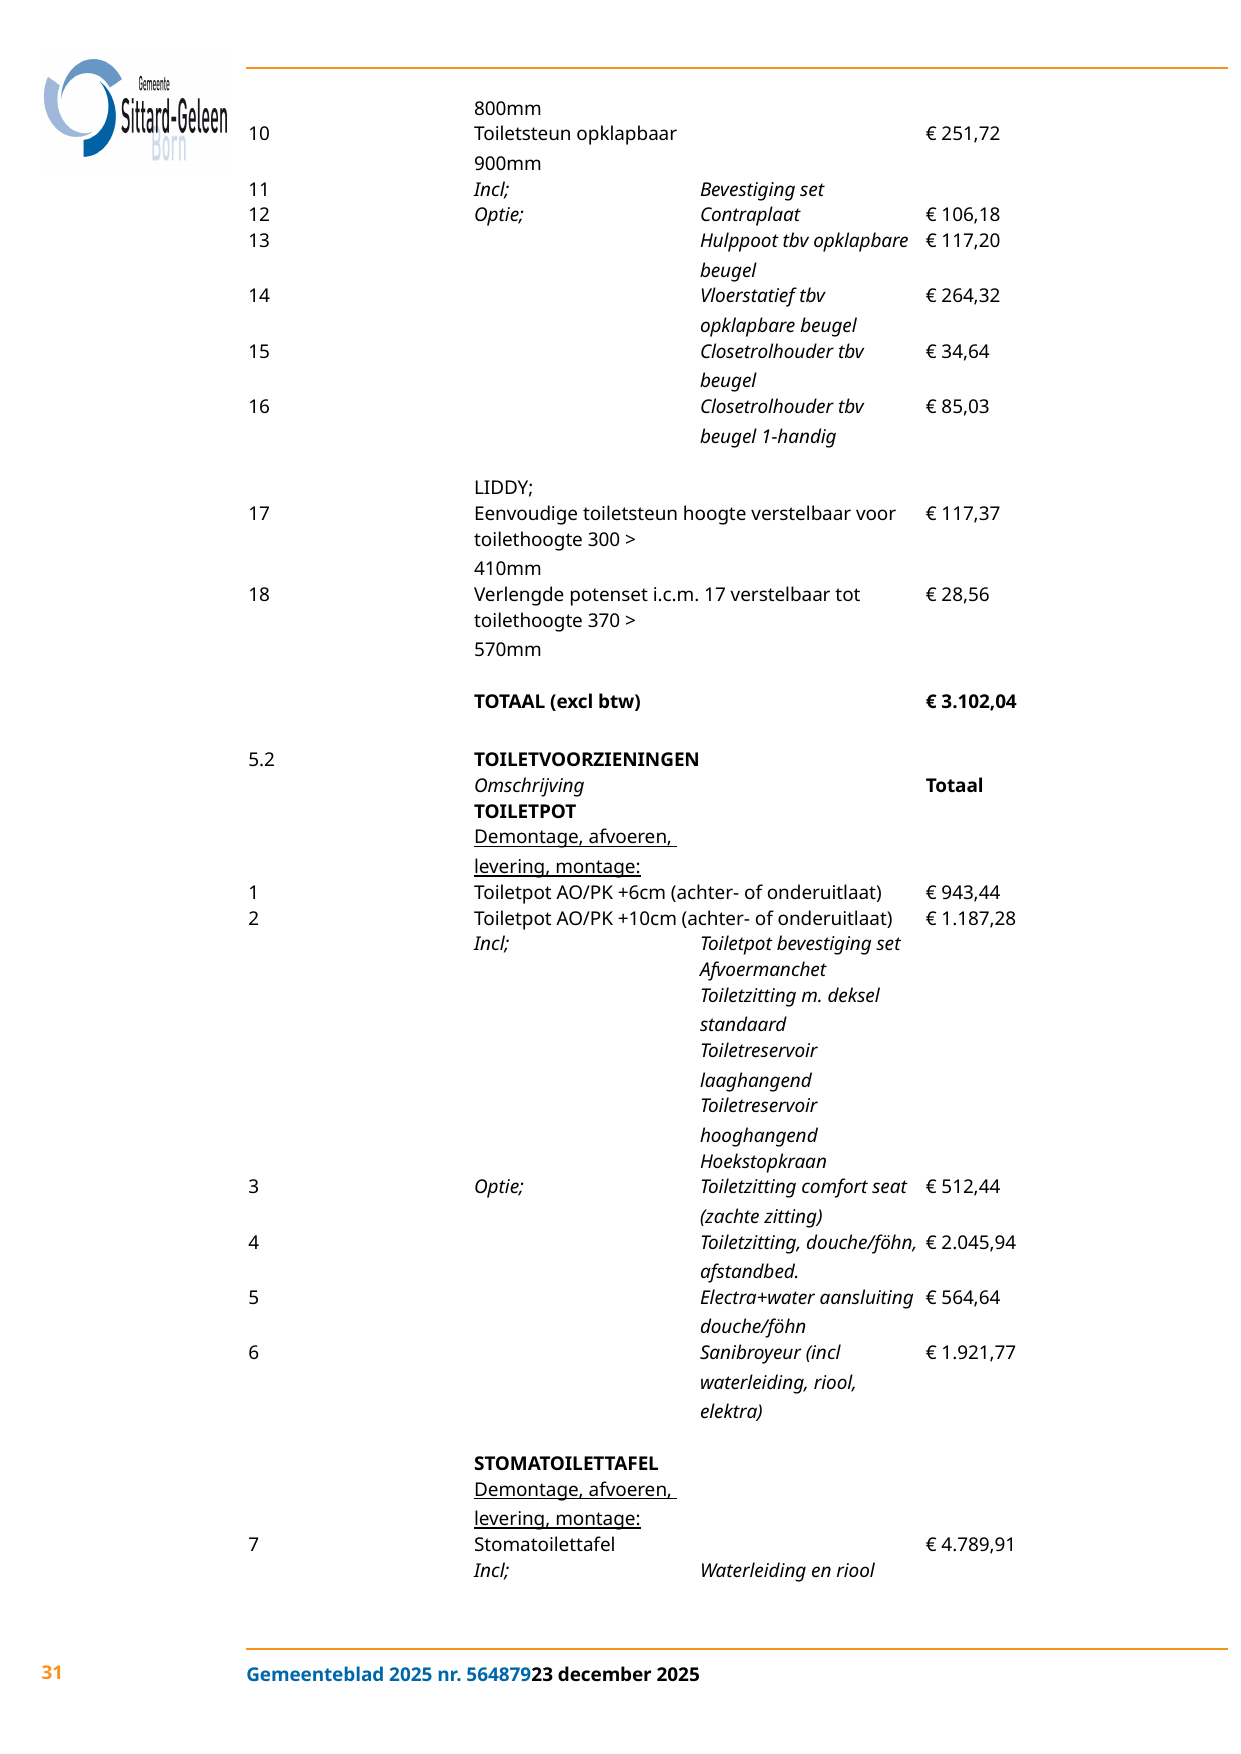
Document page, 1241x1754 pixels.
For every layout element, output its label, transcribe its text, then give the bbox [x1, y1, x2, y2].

table_cell € 117,37 [926, 500, 1152, 526]
table_cell [926, 474, 1152, 500]
table_cell Toiletpot AO/PK +10cm (achter- of onderuitlaat) [474, 905, 926, 930]
table_cell [474, 1583, 700, 1608]
table_cell [700, 121, 926, 176]
table_cell Toiletreservoir hooghangend [700, 1093, 926, 1148]
table_cell [474, 227, 700, 283]
table_cell € 4.789,91 [926, 1531, 1152, 1557]
table_cell 6 [248, 1340, 474, 1424]
table_cell [248, 982, 474, 1037]
table_cell [474, 338, 700, 393]
table_cell [248, 526, 474, 581]
table_cell [700, 1531, 926, 1557]
table_cell Toiletzitting m. deksel standaard [700, 982, 926, 1037]
table_cell [926, 798, 1152, 824]
table_cell [248, 474, 474, 500]
table_cell [926, 1450, 1152, 1476]
table_cell [926, 1037, 1152, 1092]
table_cell € 512,44 [926, 1174, 1152, 1229]
table_cell 17 [248, 500, 474, 526]
picture [41, 47, 231, 172]
table_cell toilethoogte 370 > 570mm [474, 607, 700, 662]
table_cell LIDDY; [474, 474, 700, 500]
table_cell [248, 824, 474, 879]
table_cell Toiletsteun opklapbaar 900mm [474, 121, 700, 176]
table_cell Totaal [926, 772, 1152, 798]
table_cell € 264,32 [926, 283, 1152, 338]
table_cell [926, 662, 1152, 688]
table_cell Bevestiging set [700, 176, 926, 202]
table_cell [700, 824, 926, 879]
table_cell € 117,20 [926, 227, 1152, 283]
table_cell 12 [248, 202, 474, 227]
table_cell [700, 662, 926, 688]
table_cell [700, 95, 926, 121]
table_cell 18 [248, 581, 474, 607]
table_cell € 106,18 [926, 202, 1152, 227]
table_cell 10 [248, 121, 474, 176]
table_cell € 34,64 [926, 338, 1152, 393]
table_cell [700, 1583, 926, 1608]
table_cell € 943,44 [926, 879, 1152, 905]
table_cell [700, 1476, 926, 1531]
table_cell [700, 474, 926, 500]
table_cell 5 [248, 1284, 474, 1339]
table_cell [700, 449, 926, 474]
table_cell € 1.187,28 [926, 905, 1152, 930]
table_cell Sanibroyeur (incl waterleiding, riool, elektra) [700, 1340, 926, 1424]
table_cell Incl; [474, 176, 700, 202]
table_cell [926, 1476, 1152, 1531]
table_cell Incl; [474, 1557, 700, 1583]
table_cell Toiletzitting comfort seat (zachte zitting) [700, 1174, 926, 1229]
table_cell [474, 1093, 700, 1148]
table_cell [474, 1284, 700, 1339]
table_cell [248, 607, 474, 662]
table_cell Verlengde potenset i.c.m. 17 verstelbaar tot [474, 581, 926, 607]
table_cell Toiletzitting, douche/föhn, afstandbed. [700, 1229, 926, 1284]
table_cell Optie; [474, 202, 700, 227]
table_cell Hoekstopkraan [700, 1148, 926, 1173]
table_cell Closetrolhouder tbv beugel 1-handig [700, 393, 926, 448]
table_cell [926, 1424, 1152, 1450]
table_cell Vloerstatief tbv opklapbare beugel [700, 283, 926, 338]
table_cell Omschrijving [474, 772, 926, 798]
table_cell TOTAAL (excl btw) [474, 688, 700, 713]
table_cell Closetrolhouder tbv beugel [700, 338, 926, 393]
table_cell [248, 1148, 474, 1173]
table_cell Stomatoilettafel [474, 1531, 700, 1557]
table_cell [474, 956, 700, 982]
table_cell [700, 607, 926, 662]
table_cell [248, 1476, 474, 1531]
table_cell 2 [248, 905, 474, 930]
table_cell [926, 824, 1152, 879]
table_cell 11 [248, 176, 474, 202]
table_cell [926, 449, 1152, 474]
table_cell [926, 982, 1152, 1037]
table_cell Afvoermanchet [700, 956, 926, 982]
table_cell 7 [248, 1531, 474, 1557]
table_cell Electra+water aansluiting douche/föhn [700, 1284, 926, 1339]
table_cell [474, 1148, 700, 1173]
table_cell [926, 1148, 1152, 1173]
table_cell [700, 1424, 926, 1450]
table_cell [926, 956, 1152, 982]
table_cell [700, 688, 926, 713]
table_cell [926, 526, 1152, 581]
table_cell [926, 176, 1152, 202]
table_header TOILETVOORZIENINGEN [474, 746, 700, 772]
table_cell [248, 1450, 474, 1476]
table_cell [926, 1557, 1152, 1583]
table_cell Demontage, afvoeren, levering, montage: [474, 1476, 700, 1531]
table_cell [474, 662, 700, 688]
table_cell Eenvoudige toiletsteun hoogte verstelbaar voor [474, 500, 926, 526]
table_cell [926, 95, 1152, 121]
table_cell € 1.921,77 [926, 1340, 1152, 1424]
table_cell [248, 95, 474, 121]
table_cell [700, 798, 926, 824]
table_cell [474, 982, 700, 1037]
table_cell [248, 1037, 474, 1092]
table_cell [248, 1093, 474, 1148]
table_cell € 2.045,94 [926, 1229, 1152, 1284]
table_cell Optie; [474, 1174, 700, 1229]
table_cell 15 [248, 338, 474, 393]
table_cell [474, 1340, 700, 1424]
table_cell [248, 1557, 474, 1583]
table_cell [248, 449, 474, 474]
table_cell [474, 449, 700, 474]
table_cell [474, 283, 700, 338]
table_cell Toiletpot AO/PK +6cm (achter- of onderuitlaat) [474, 879, 926, 905]
table_cell Demontage, afvoeren, levering, montage: [474, 824, 700, 879]
table_cell Incl; [474, 930, 700, 956]
table_cell Contraplaat [700, 202, 926, 227]
table_cell [926, 1583, 1152, 1608]
table_cell [474, 1037, 700, 1092]
table_cell TOILETPOT [474, 798, 700, 824]
table_cell € 85,03 [926, 393, 1152, 448]
table_cell [926, 607, 1152, 662]
table_cell [248, 662, 474, 688]
table_header 5.2 [248, 746, 474, 772]
table_cell € 564,64 [926, 1284, 1152, 1339]
table_cell 14 [248, 283, 474, 338]
table_cell [474, 1424, 700, 1450]
table_cell Toiletpot bevestiging set [700, 930, 926, 956]
table_header [700, 746, 926, 772]
table_cell 800mm [474, 95, 700, 121]
table_cell [248, 930, 474, 956]
table_cell € 28,56 [926, 581, 1152, 607]
table_cell [700, 526, 926, 581]
table_header [926, 746, 1152, 772]
table_cell [248, 1424, 474, 1450]
table_cell toilethoogte 300 > 410mm [474, 526, 700, 581]
table_cell [248, 1583, 474, 1608]
table_cell [248, 688, 474, 713]
table_cell € 251,72 [926, 121, 1152, 176]
table_cell 4 [248, 1229, 474, 1284]
table_cell [248, 956, 474, 982]
table_cell [248, 772, 474, 798]
table_cell 16 [248, 393, 474, 448]
table_cell Hulppoot tbv opklapbare beugel [700, 227, 926, 283]
table_cell 3 [248, 1174, 474, 1229]
table_cell Waterleiding en riool [700, 1557, 926, 1583]
table_cell € 3.102,04 [926, 688, 1152, 713]
table_cell [474, 393, 700, 448]
table_cell [926, 930, 1152, 956]
table_cell 1 [248, 879, 474, 905]
table_cell [474, 1229, 700, 1284]
table_cell [248, 798, 474, 824]
table_cell STOMATOILETTAFEL [474, 1450, 700, 1476]
table_cell [926, 1093, 1152, 1148]
table_cell Toiletreservoir laaghangend [700, 1037, 926, 1092]
table_cell 13 [248, 227, 474, 283]
table_cell [700, 1450, 926, 1476]
